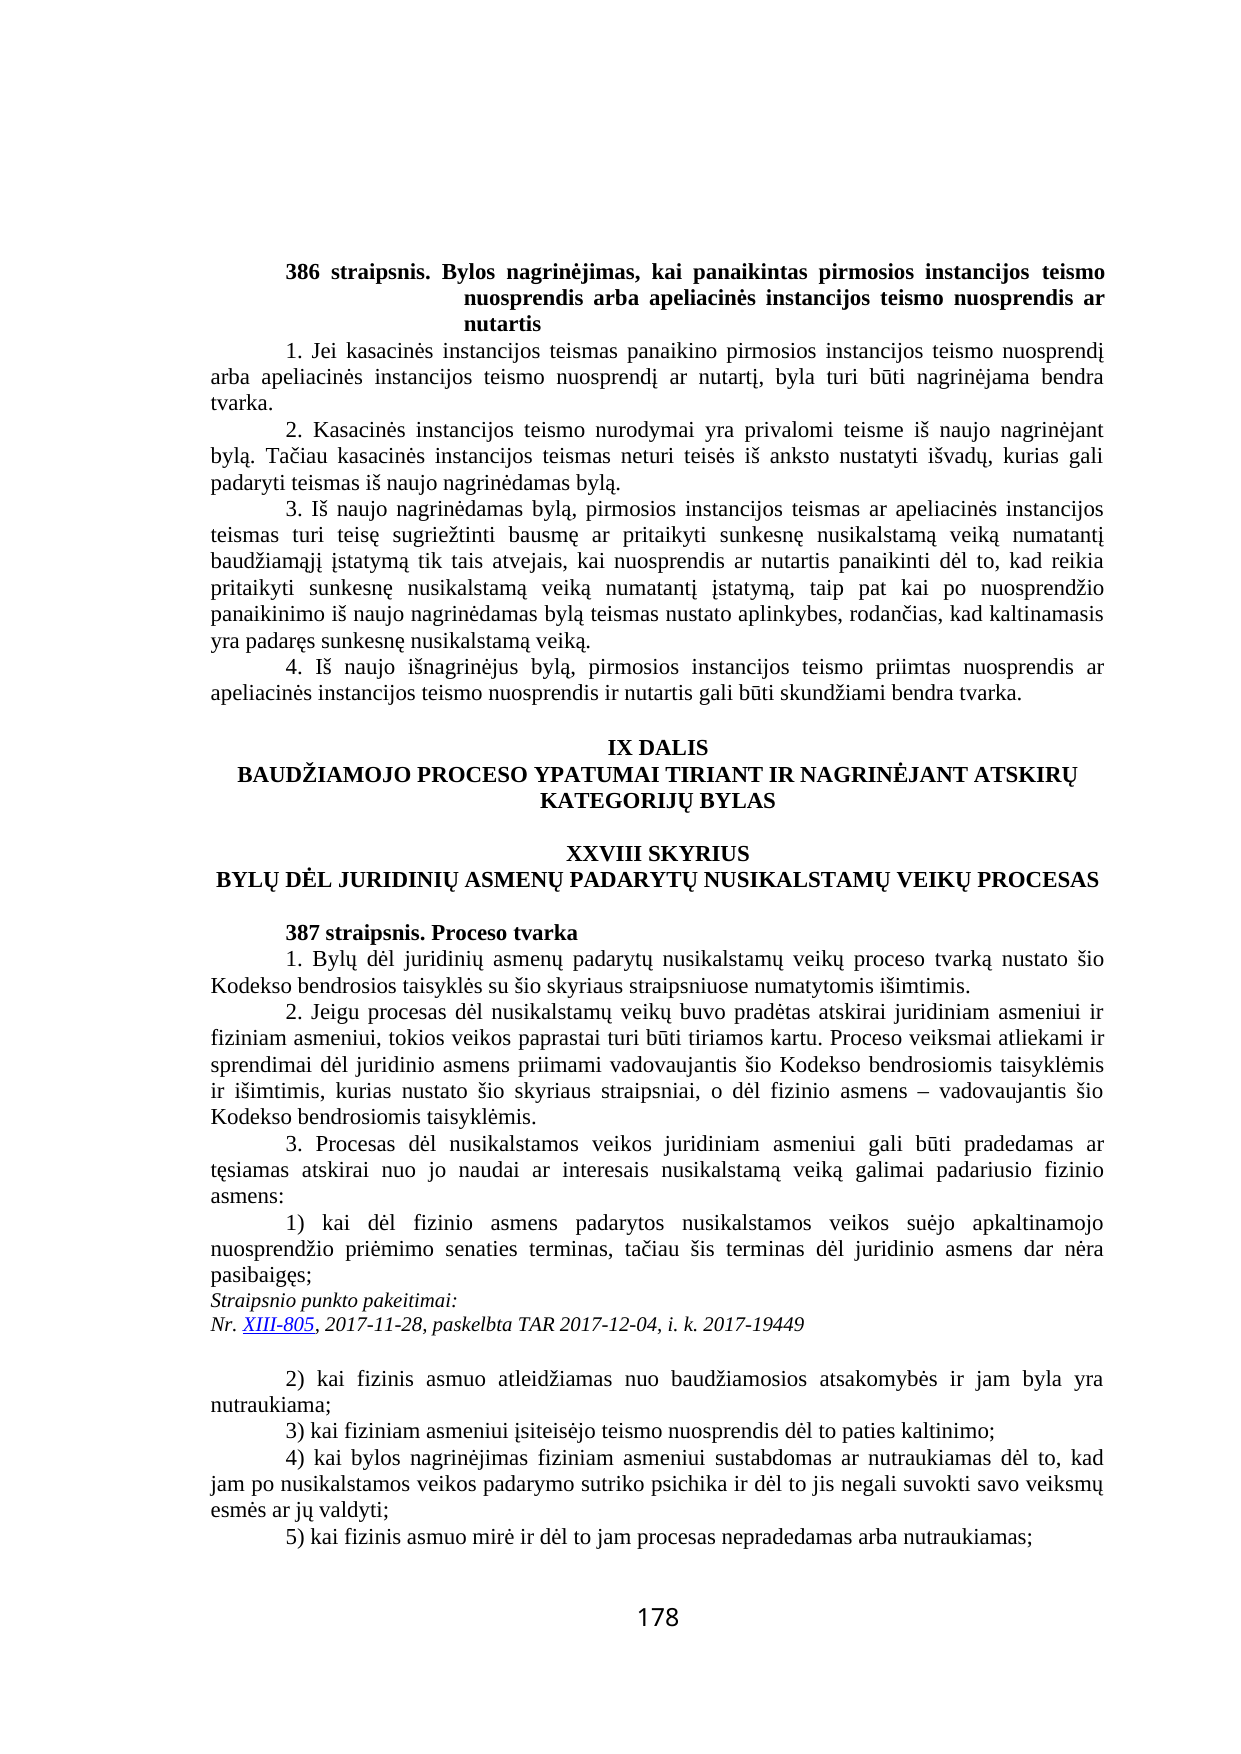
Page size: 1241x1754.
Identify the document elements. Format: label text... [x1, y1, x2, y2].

text 386 straipsnis. Bylos nagrinėjimas, kai panaikintas pirmosios instancijos teismo nuosprendis arba apeliacinės instancijos teismo nuosprendis ar nutartis [285, 258, 1105, 337]
text 4) kai bylos nagrinėjimas fiziniam asmeniui sustabdomas ar nutraukiamas dėl to, kad jam po nusikalstamos veikos padarymo sutriko psichika ir dėl to jis negali suvokti savo veiksmų esmės ar jų valdyti; [210, 1444, 1105, 1523]
text 2) kai fizinis asmuo atleidžiamas nuo baudžiamosios atsakomybės ir jam byla yra nutraukiama; [210, 1365, 1105, 1417]
subtitle XXVIII skyrius [210, 840, 1105, 866]
text 5) kai fizinis asmuo mirė ir dėl to jam procesas nepradedamas arba nutraukiamas; [210, 1523, 1105, 1549]
text Bylų dėl juridinių asmenų padarytų nusikalstamų veikų procesas [210, 866, 1105, 893]
text 1) kai dėl fizinio asmens padarytos nusikalstamos veikos suėjo apkaltinamojo nuosprendžio priėmimo senaties terminas, tačiau šis terminas dėl juridinio asmens dar nėra pasibaigęs; [210, 1209, 1105, 1288]
text 3. Iš naujo nagrinėdamas bylą, pirmosios instancijos teismas ar apeliacinės instancijos teismas turi teisę sugriežtinti bausmę ar pritaikyti sunkesnę nusikalstamą veiką numatantį baudžiamąjį įstatymą tik tais atvejais, kai nuosprendis ar nutartis panaikinti dėl to, kad reikia pritaikyti sunkesnę nusikalstamą veiką numatantį įstatymą, taip pat kai po nuosprendžio panaikinimo iš naujo nagrinėdamas bylą teismas nustato aplinkybes, rodančias, kad kaltinamasis yra padaręs sunkesnę nusikalstamą veiką. [210, 495, 1105, 653]
text Baudžiamojo proceso ypatumai tiriant ir nagrinėjant atskirų kategorijų bylas [210, 761, 1105, 813]
text 2. Kasacinės instancijos teismo nurodymai yra privalomi teisme iš naujo nagrinėjant bylą. Tačiau kasacinės instancijos teismas neturi teisės iš anksto nustatyti išvadų, kurias gali padaryti teismas iš naujo nagrinėdamas bylą. [210, 416, 1105, 495]
text 387 straipsnis. Proceso tvarka [210, 919, 1105, 945]
text 1. Jei kasacinės instancijos teismas panaikino pirmosios instancijos teismo nuosprendį arba apeliacinės instancijos teismo nuosprendį ar nutartį, byla turi būti nagrinėjama bendra tvarka. [210, 337, 1105, 416]
text 3. Procesas dėl nusikalstamos veikos juridiniam asmeniui gali būti pradedamas ar tęsiamas atskirai nuo jo naudai ar interesais nusikalstamą veiką galimai padariusio fizinio asmens: [210, 1130, 1105, 1209]
text 1. Bylų dėl juridinių asmenų padarytų nusikalstamų veikų proceso tvarką nustato šio Kodekso bendrosios taisyklės su šio skyriaus straipsniuose numatytomis išimtimis. [210, 945, 1105, 998]
subtitle IX dalis [210, 734, 1105, 761]
text 2. Jeigu procesas dėl nusikalstamų veikų buvo pradėtas atskirai juridiniam asmeniui ir fiziniam asmeniui, tokios veikos paprastai turi būti tiriamos kartu. Proceso veiksmai atliekami ir sprendimai dėl juridinio asmens priimami vadovaujantis šio Kodekso bendrosiomis taisyklėmis ir išimtimis, kurias nustato šio skyriaus straipsniai, o dėl fizinio asmens – vadovaujantis šio Kodekso bendrosiomis taisyklėmis. [210, 998, 1105, 1130]
text Nr. XIII-805, 2017-11-28, paskelbta TAR 2017-12-04, i. k. 2017-19449 [210, 1312, 1105, 1336]
text Straipsnio punkto pakeitimai: [210, 1288, 1105, 1312]
text 4. Iš naujo išnagrinėjus bylą, pirmosios instancijos teismo priimtas nuosprendis ar apeliacinės instancijos teismo nuosprendis ir nutartis gali būti skundžiami bendra tvarka. [210, 653, 1105, 706]
text 3) kai fiziniam asmeniui įsiteisėjo teismo nuosprendis dėl to paties kaltinimo; [210, 1417, 1105, 1444]
